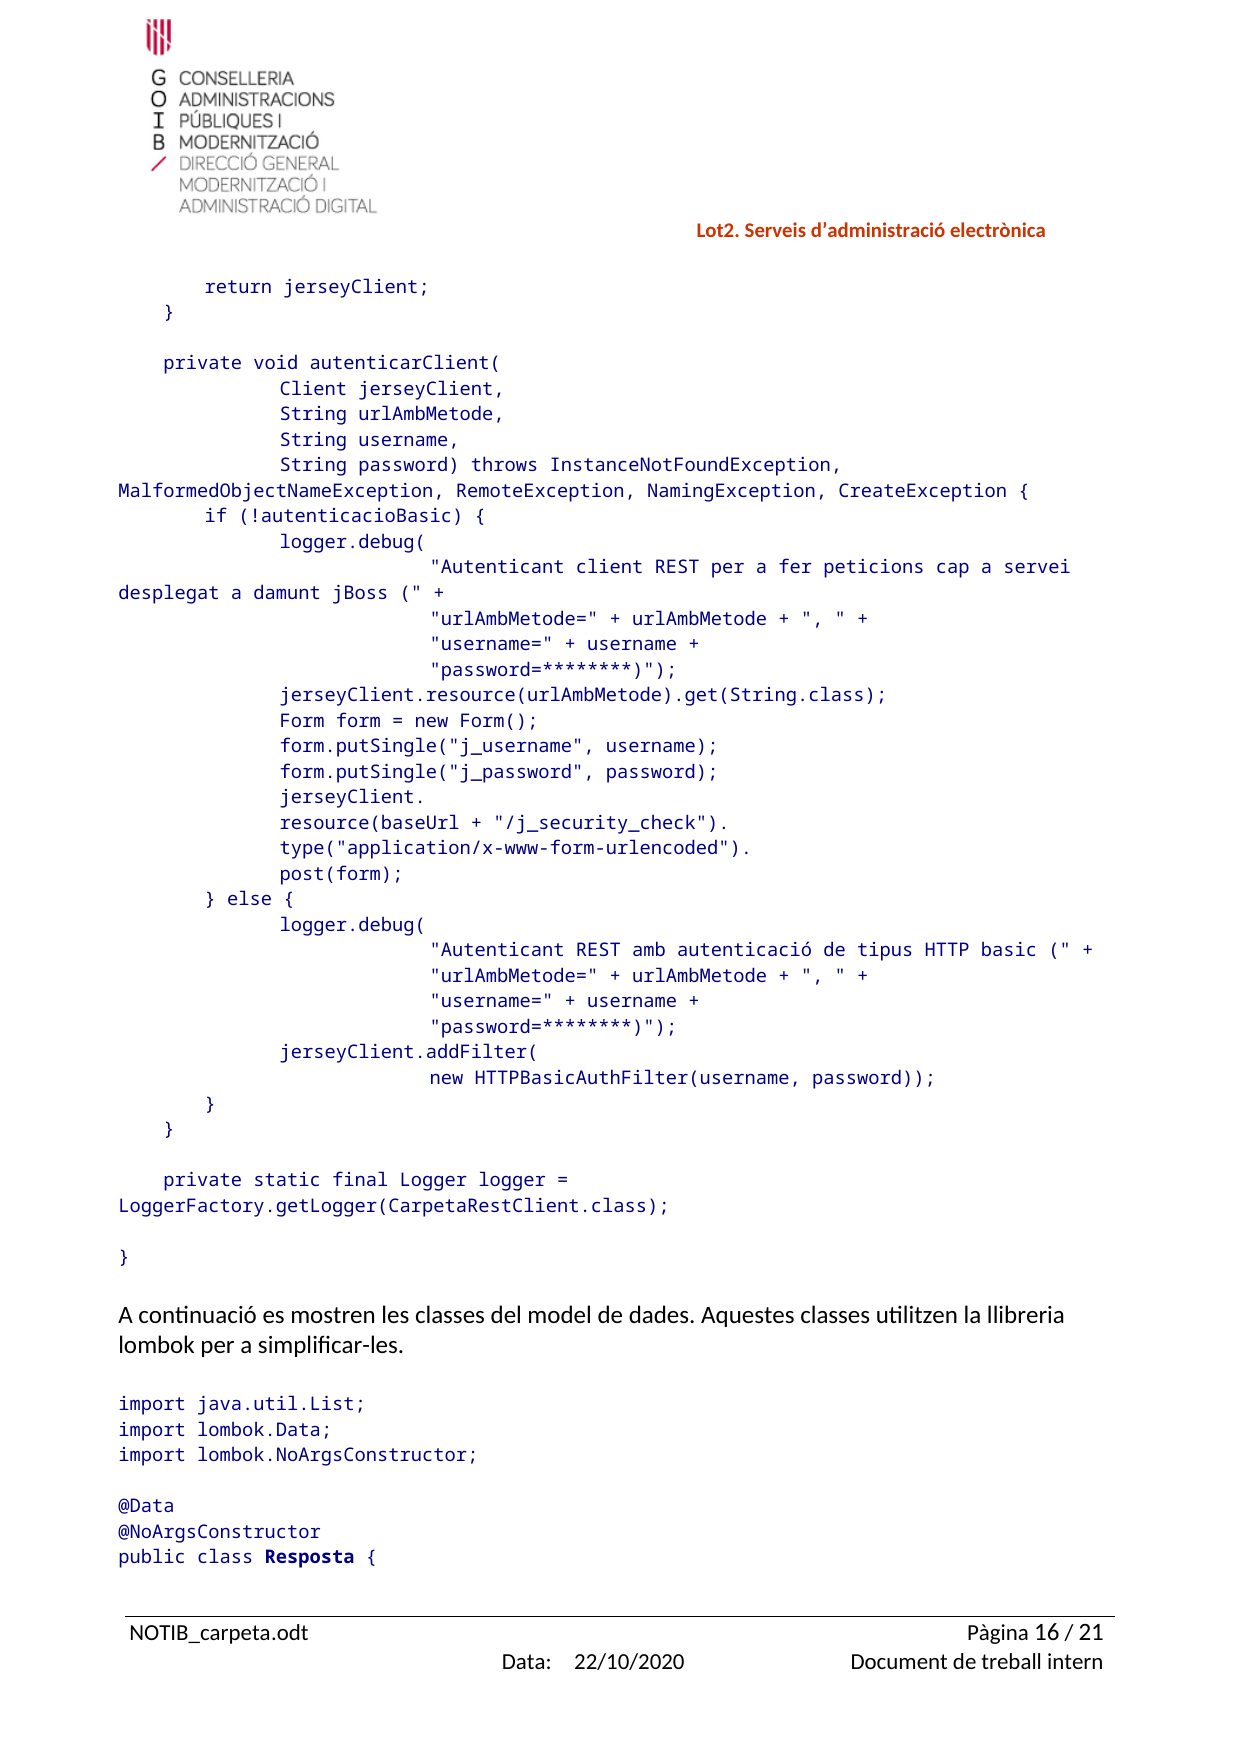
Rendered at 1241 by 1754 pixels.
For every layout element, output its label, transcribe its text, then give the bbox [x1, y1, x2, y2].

text Client jerseyClient, [118, 375, 1122, 401]
text jerseyClient.addFilter( [118, 1039, 1122, 1064]
text logger.debug( [118, 911, 1122, 937]
text "urlAmbMetode=" + urlAmbMetode + ", " + [118, 605, 1122, 630]
text } [118, 299, 1122, 324]
text form.putSingle("j_username", username); [118, 732, 1122, 758]
text "username=" + username + [118, 988, 1122, 1013]
text "urlAmbMetode=" + urlAmbMetode + ", " + [118, 962, 1122, 988]
text @Data [118, 1493, 1122, 1518]
text } [118, 1090, 1122, 1115]
text return jerseyClient; [118, 273, 1122, 299]
text String urlAmbMetode, [118, 401, 1122, 426]
text form.putSingle("j_password", password); [118, 758, 1122, 783]
text post(form); [118, 860, 1122, 886]
text private void autenticarClient( [118, 350, 1122, 375]
text private static final Logger logger = LoggerFactory.getLogger(CarpetaRestClient.class); [118, 1166, 1122, 1217]
text logger.debug( [118, 528, 1122, 554]
text import java.util.List; [118, 1391, 1122, 1416]
text jerseyClient. [118, 783, 1122, 809]
text @NoArgsConstructor [118, 1518, 1122, 1544]
text Form form = new Form(); [118, 707, 1122, 732]
text if (!autenticacioBasic) { [118, 503, 1122, 528]
text String username, [118, 426, 1122, 452]
text } [118, 1115, 1122, 1141]
text "username=" + username + [118, 630, 1122, 656]
text jerseyClient.resource(urlAmbMetode).get(String.class); [118, 681, 1122, 707]
text A continuació es mostren les classes del model de dades. Aquestes classes utilitzen la llibreria lombok per a simplificar-les. [118, 1299, 1122, 1360]
text "Autenticant REST amb autenticació de tipus HTTP basic (" + [118, 937, 1122, 962]
text type("application/x-www-form-urlencoded"). [118, 834, 1122, 860]
text import lombok.Data; [118, 1416, 1122, 1442]
text } else { [118, 886, 1122, 911]
text public class Resposta { [118, 1544, 1122, 1569]
text resource(baseUrl + "/j_security_check"). [118, 809, 1122, 834]
text } [118, 1243, 1122, 1268]
text "Autenticant client REST per a fer peticions cap a servei desplegat a damunt jBoss (" + [118, 554, 1122, 605]
picture [118, 13, 400, 238]
text String password) throws InstanceNotFoundException, MalformedObjectNameException, RemoteException, NamingException, CreateException { [118, 452, 1122, 503]
text "password=********)"); [118, 656, 1122, 681]
text "password=********)"); [118, 1013, 1122, 1039]
text import lombok.NoArgsConstructor; [118, 1442, 1122, 1467]
text new HTTPBasicAuthFilter(username, password)); [118, 1064, 1122, 1090]
